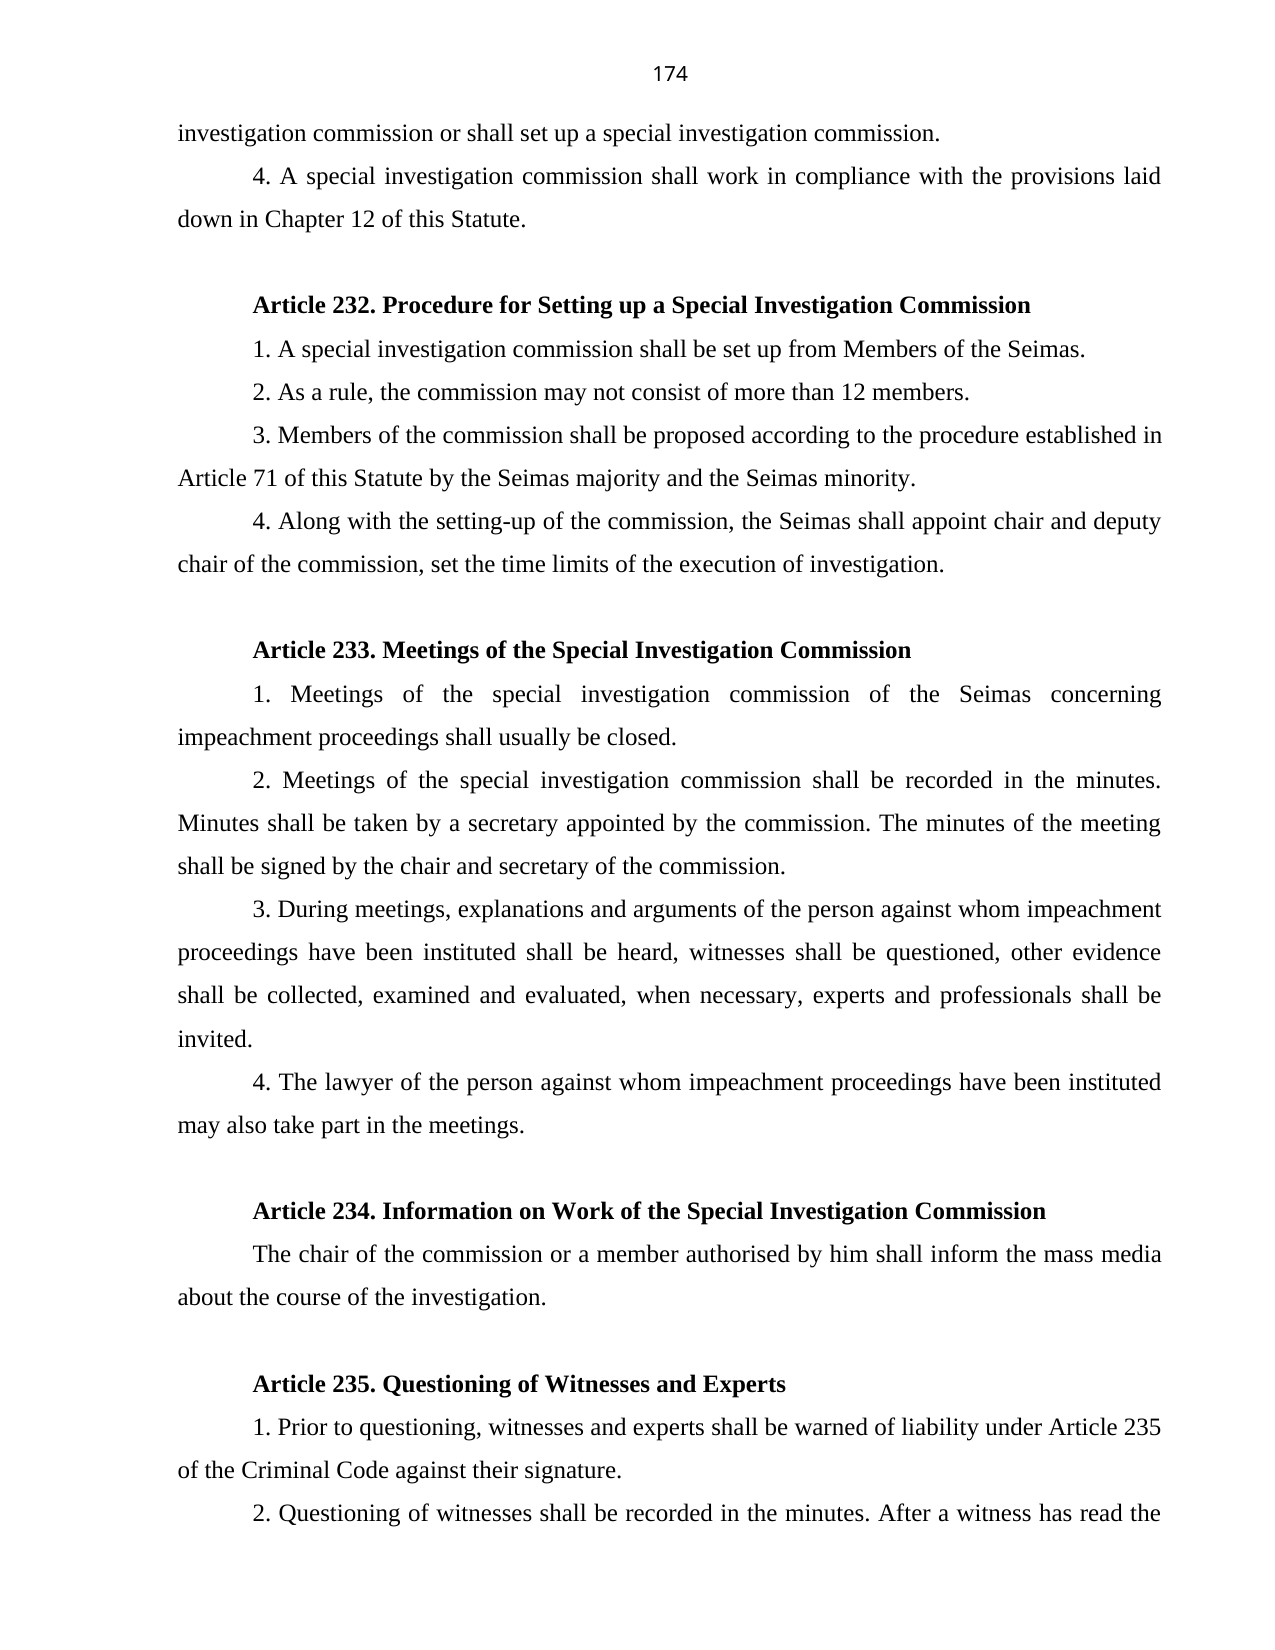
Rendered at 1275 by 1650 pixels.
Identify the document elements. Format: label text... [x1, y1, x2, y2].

text 2. Meetings of the special investigation commission shall be recorded in the minutes. Minutes shall be taken by a secretary appointed by the commission. The minutes of the meeting shall be signed by the chair and secretary of the commission. [177, 765, 1163, 880]
text The chair of the commission or a member authorised by him shall inform the mass media about the course of the investigation. [177, 1239, 1163, 1311]
text 3. Members of the commission shall be proposed according to the procedure established in Article 71 of this Statute by the Seimas majority and the Seimas minority. [177, 420, 1163, 492]
text 2. As a rule, the commission may not consist of more than 12 members. [177, 377, 1163, 406]
text Article 232. Procedure for Setting up a Special Investigation Commission [177, 291, 1163, 319]
text Article 233. Meetings of the Special Investigation Commission [177, 636, 1163, 664]
text 4. A special investigation commission shall work in compliance with the provisions laid down in Chapter 12 of this Statute. [177, 161, 1163, 233]
text 1. Prior to questioning, witnesses and experts shall be warned of liability under Article 235 of the Criminal Code against their signature. [177, 1412, 1163, 1484]
text Article 235. Questioning of Witnesses and Experts [177, 1369, 1163, 1397]
text 4. The lawyer of the person against whom impeachment proceedings have been instituted may also take part in the meetings. [177, 1067, 1163, 1139]
text 1. Meetings of the special investigation commission of the Seimas concerning impeachment proceedings shall usually be closed. [177, 679, 1163, 751]
text 4. Along with the setting-up of the commission, the Seimas shall appoint chair and deputy chair of the commission, set the time limits of the execution of investigation. [177, 506, 1163, 578]
text 3. During meetings, explanations and arguments of the person against whom impeachment proceedings have been instituted shall be heard, witnesses shall be questioned, other evidence shall be collected, examined and evaluated, when necessary, experts and professionals shall be invited. [177, 894, 1163, 1052]
text investigation commission or shall set up a special investigation commission. [177, 118, 1163, 147]
text 1. A special investigation commission shall be set up from Members of the Seimas. [177, 334, 1163, 362]
text 2. Questioning of witnesses shall be recorded in the minutes. After a witness has read the [177, 1498, 1163, 1527]
text Article 234. Information on Work of the Special Investigation Commission [177, 1196, 1163, 1225]
